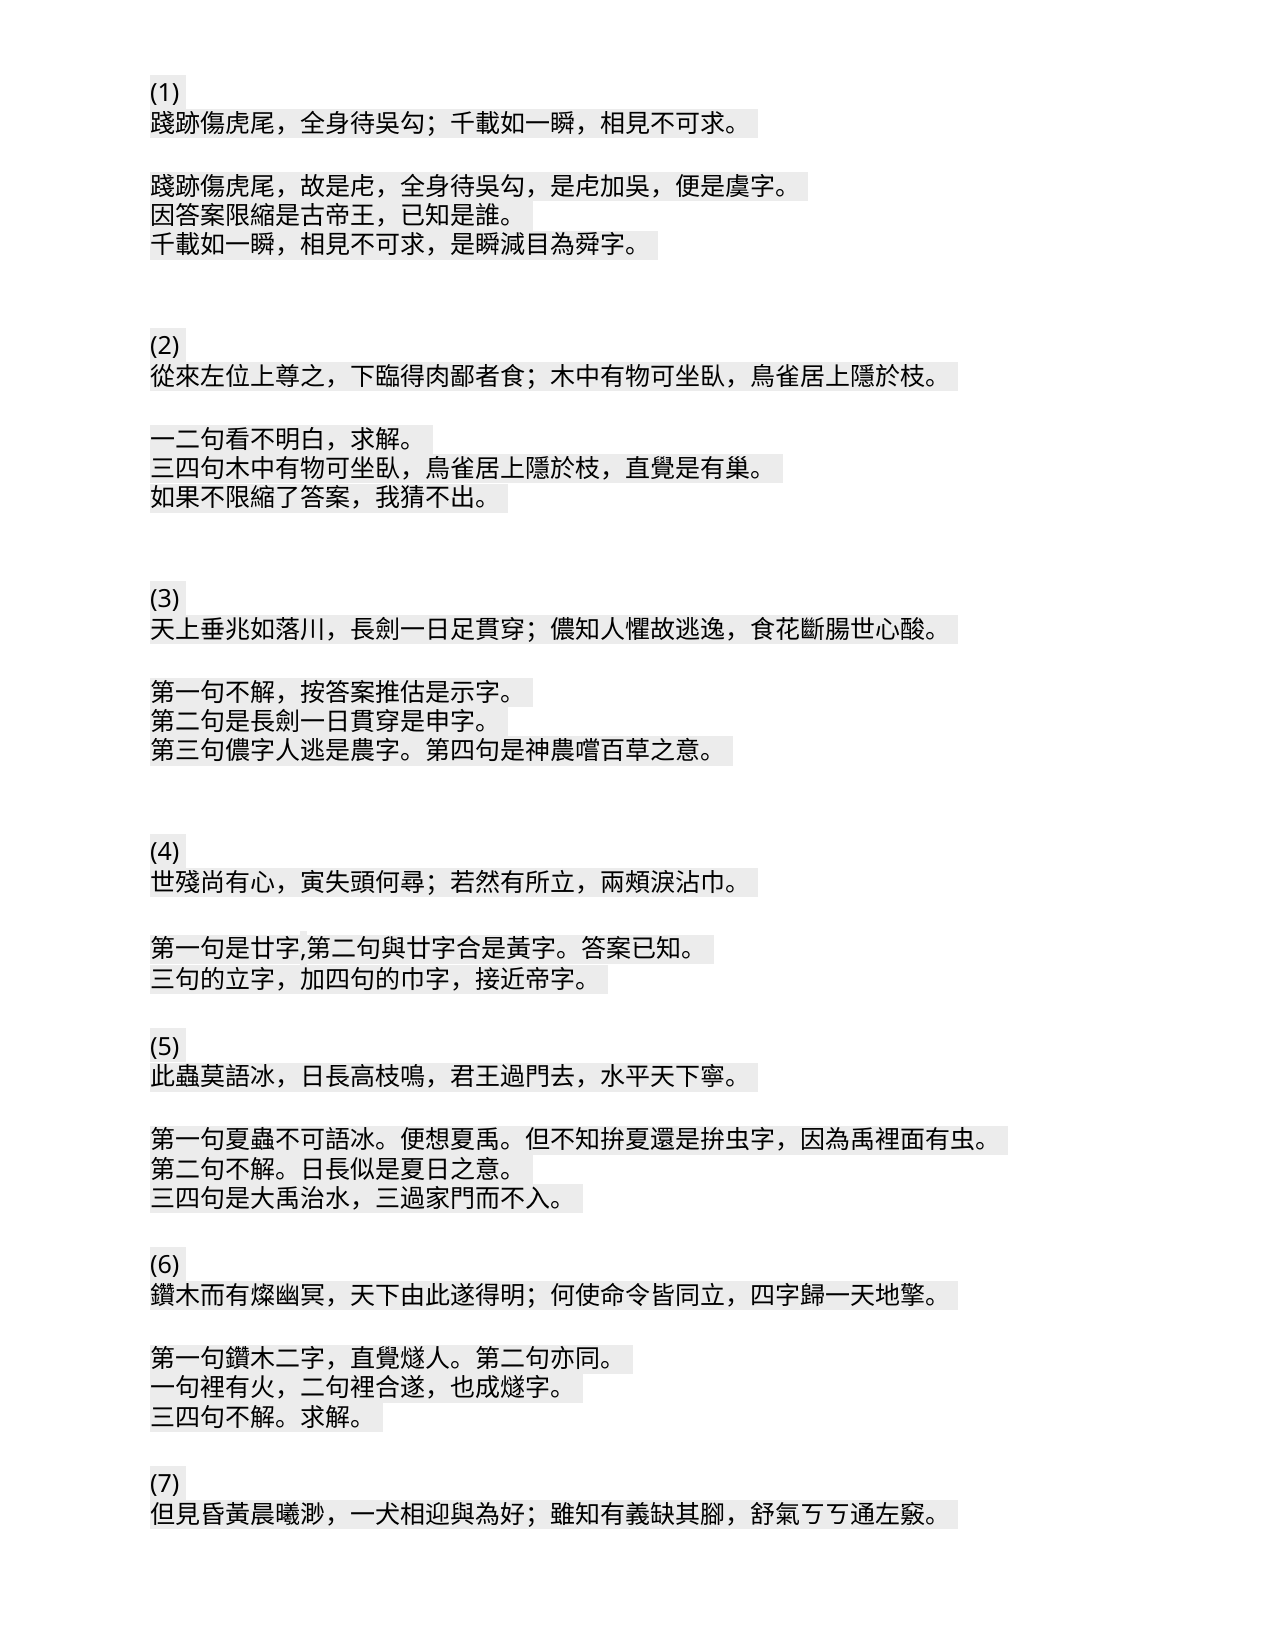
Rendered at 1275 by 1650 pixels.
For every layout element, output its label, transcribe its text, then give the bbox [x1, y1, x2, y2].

text (1) 踐跡傷虎尾，全身待吳勾；千載如一瞬，相見不可求。 踐跡傷虎尾，故是虍，全身待吳勾，是虍加吳，便是虞字。 因答案限縮是古帝王，已知是誰。 千載如一瞬，相見不可求，是瞬減目為舜字。 (2) 從來左位上尊之，下臨得肉鄙者食；木中有物可坐臥，鳥雀居上隱於枝。 一二句看不明白，求解。 三四句木中有物可坐臥，鳥雀居上隱於枝，直覺是有巢。 如果不限縮了答案，我猜不出。 (3) 天上垂兆如落川，長劍一日足貫穿；儂知人懼故逃逸，食花斷腸世心酸。 第一句不解，按答案推估是示字。 第二句是長劍一日貫穿是申字。 第三句儂字人逃是農字。第四句是神農嚐百草之意。 (4) 世殘尚有心，寅失頭何尋；若然有所立，兩頰淚沾巾。 第一句是廿字,第二句與廿字合是黃字。答案已知。 三句的立字，加四句的巾字，接近帝字。 (5) 此蟲莫語冰，日長高枝鳴，君王過門去，水平天下寧。 第一句夏蟲不可語冰。便想夏禹。但不知拚夏還是拚虫字，因為禹裡面有虫。 第二句不解。日長似是夏日之意。 三四句是大禹治水，三過家門而不入。 (6) 鑽木而有燦幽冥，天下由此遂得明；何使命令皆同立，四字歸一天地擎。 第一句鑽木二字，直覺燧人。第二句亦同。 一句裡有火，二句裡合遂，也成燧字。 三四句不解。求解。 (7) 但見昏黃晨曦渺，一犬相迎與為好；雖知有義缺其腳，舒氣ㄎㄎ通左竅。 [150, 75, 1125, 1563]
